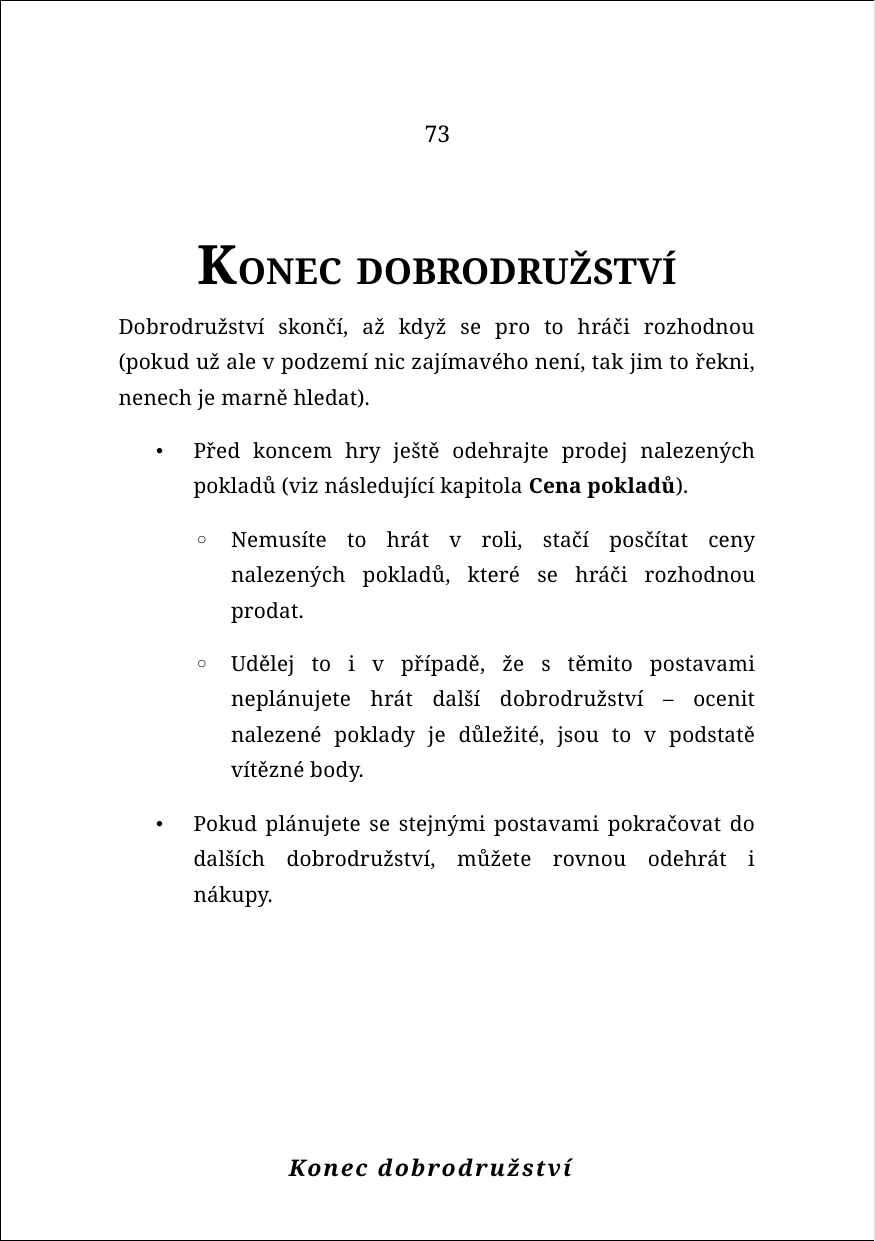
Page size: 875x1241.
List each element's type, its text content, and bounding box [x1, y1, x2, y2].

text Dobrodružství skončí, až když se pro to hráči rozhodnou (pokud už ale v podzemí nic zajímavého není, tak jim to řekni, nenech je marně hledat). [118, 312, 756, 411]
list Pokud plánujete se stejnými postavami pokračovat do dalších dobrodružství, můžete rovnou odehrát i nákupy. [156, 809, 756, 908]
list Nemusíte to hrát v roli, stačí posčítat ceny nalezených pokladů, které se hráči rozhodnou prodat. [193, 525, 756, 624]
list Udělej to i v případě, že s těmito postavami neplánujete hrát další dobrodružství – ocenit nalezené poklady je důležité, jsou to v podstatě vítězné body. [193, 649, 756, 784]
list Před koncem hry ještě odehrajte prodej nalezených pokladů (viz následující kapitola Cena pokladů). [156, 436, 756, 500]
subtitle Konec dobrodružství [118, 226, 756, 300]
